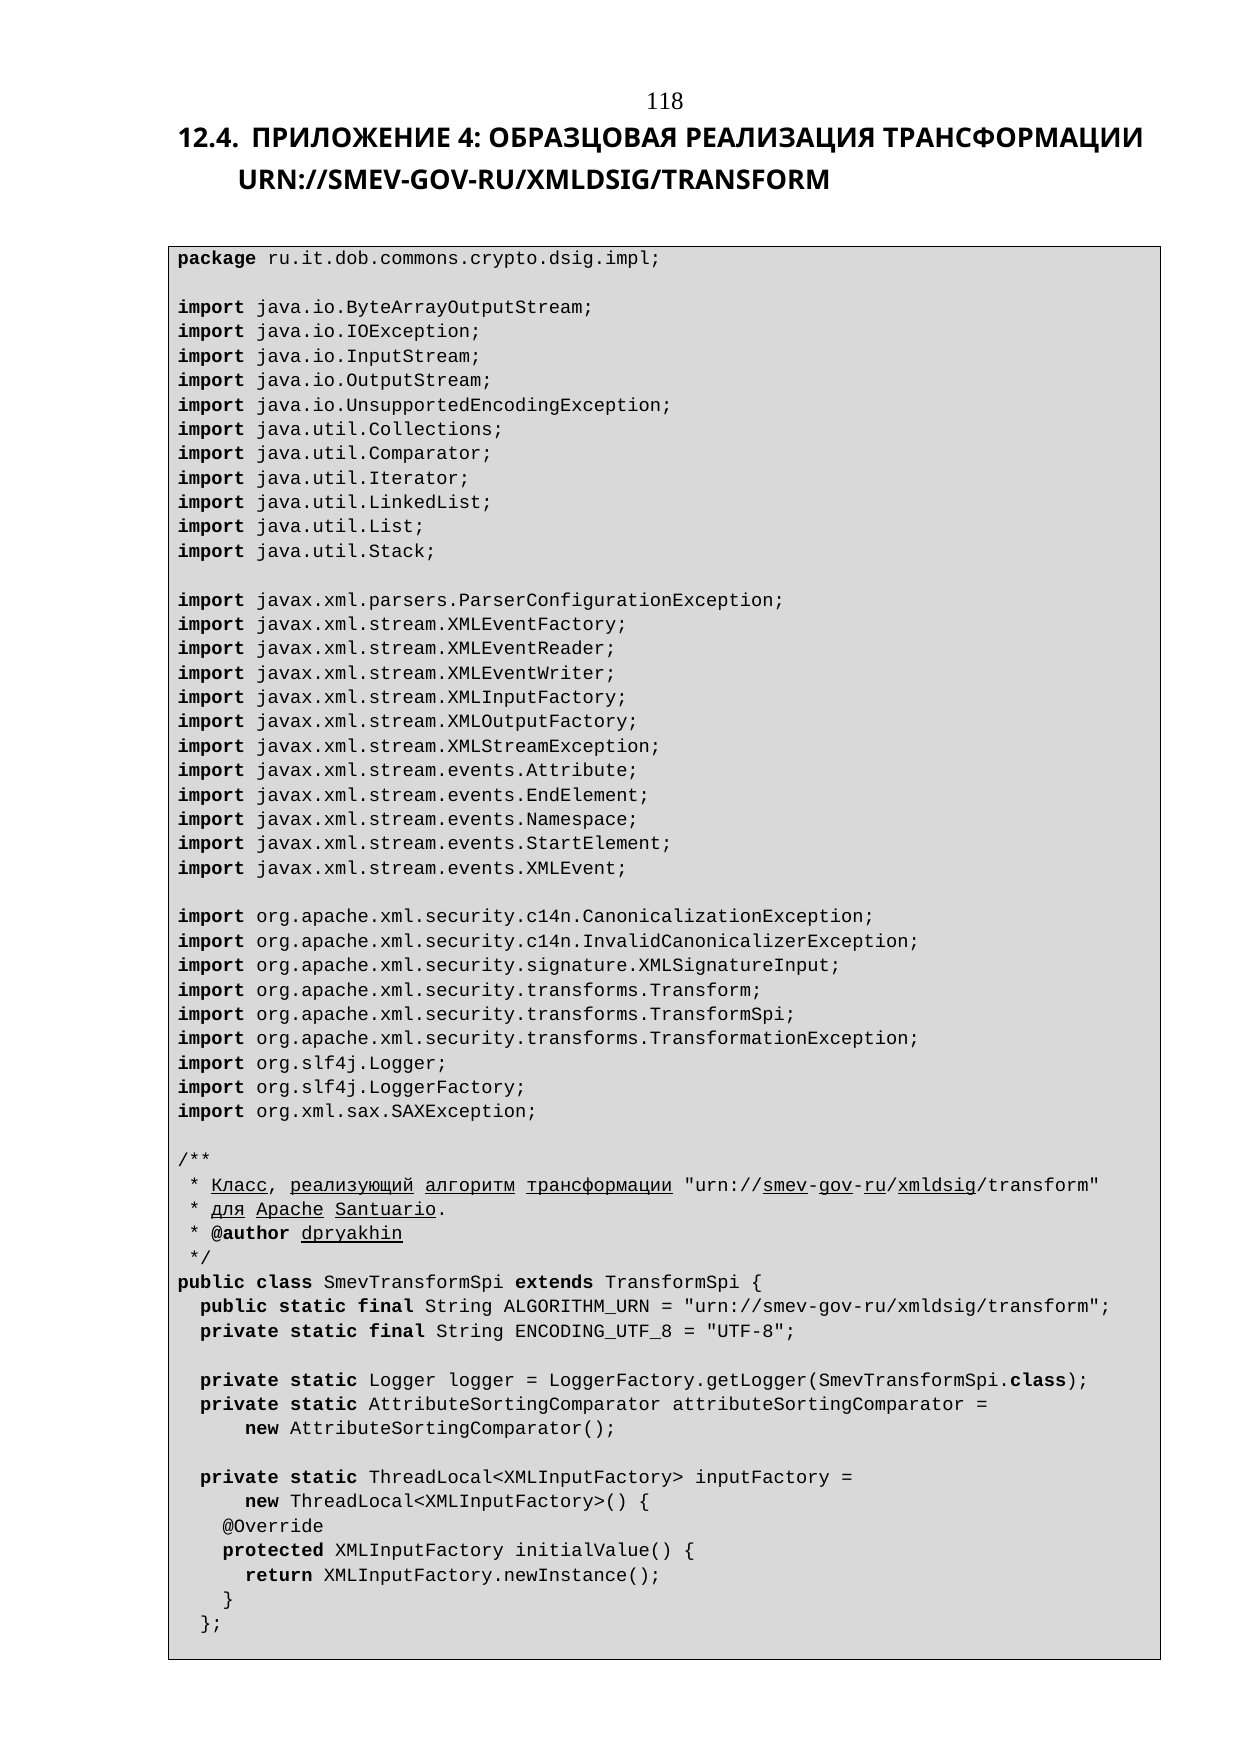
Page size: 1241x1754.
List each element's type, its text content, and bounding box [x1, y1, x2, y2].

text protected XMLInputFactory initialValue() { [169, 1538, 1160, 1562]
text import java.util.Iterator; [169, 465, 1160, 490]
text /** [169, 1148, 1160, 1172]
text */ [169, 1245, 1160, 1270]
text import javax.xml.stream.events.XMLEvent; [169, 855, 1160, 880]
subtitle Приложение 4: Образцовая реализация трансформации urn://smev-gov-ru/xmldsig/transform [177, 118, 1152, 197]
text import org.apache.xml.security.transforms.TransformationException; [169, 1026, 1160, 1050]
text import javax.xml.stream.events.Attribute; [169, 758, 1160, 782]
text import javax.xml.stream.XMLInputFactory; [169, 685, 1160, 709]
text import javax.xml.stream.events.EndElement; [169, 782, 1160, 807]
text import org.apache.xml.security.c14n.CanonicalizationException; [169, 904, 1160, 928]
text import org.xml.sax.SAXException; [169, 1099, 1160, 1123]
text import org.apache.xml.security.signature.XMLSignatureInput; [169, 953, 1160, 977]
text package ru.it.dob.commons.crypto.dsig.impl; [169, 247, 1160, 270]
text import javax.xml.parsers.ParserConfigurationException; [169, 587, 1160, 612]
text public class SmevTransformSpi extends TransformSpi { [169, 1270, 1160, 1294]
text import javax.xml.stream.XMLEventWriter; [169, 660, 1160, 685]
text return XMLInputFactory.newInstance(); [169, 1562, 1160, 1587]
text import java.util.LinkedList; [169, 490, 1160, 514]
text import java.io.IOException; [169, 319, 1160, 343]
text * Класс, реализующий алгоритм трансформации "urn://smev-gov-ru/xmldsig/transform" [169, 1172, 1160, 1197]
text private static ThreadLocal<XMLInputFactory> inputFactory = [169, 1465, 1160, 1489]
text import java.util.Collections; [169, 417, 1160, 441]
text import javax.xml.stream.events.StartElement; [169, 831, 1160, 855]
text import java.util.List; [169, 514, 1160, 538]
text new ThreadLocal<XMLInputFactory>() { [169, 1489, 1160, 1513]
text import org.slf4j.LoggerFactory; [169, 1075, 1160, 1099]
text private static AttributeSortingComparator attributeSortingComparator = [169, 1392, 1160, 1416]
text import java.io.OutputStream; [169, 368, 1160, 392]
text private static Logger logger = LoggerFactory.getLogger(SmevTransformSpi.class); [169, 1367, 1160, 1392]
text * для Apache Santuario. [169, 1197, 1160, 1221]
text import javax.xml.stream.XMLStreamException; [169, 733, 1160, 758]
text import java.util.Comparator; [169, 441, 1160, 465]
text @Override [169, 1513, 1160, 1538]
text import java.io.UnsupportedEncodingException; [169, 392, 1160, 417]
text public static final String ALGORITHM_URN = "urn://smev-gov-ru/xmldsig/transform"; [169, 1294, 1160, 1318]
text import java.util.Stack; [169, 538, 1160, 563]
text import java.io.InputStream; [169, 343, 1160, 368]
text import org.apache.xml.security.c14n.InvalidCanonicalizerException; [169, 928, 1160, 953]
text * @author dpryakhin [169, 1221, 1160, 1245]
text import java.io.ByteArrayOutputStream; [169, 295, 1160, 319]
text } [169, 1587, 1160, 1611]
text import javax.xml.stream.events.Namespace; [169, 807, 1160, 831]
text import javax.xml.stream.XMLEventReader; [169, 636, 1160, 660]
text import org.apache.xml.security.transforms.Transform; [169, 977, 1160, 1002]
text import javax.xml.stream.XMLEventFactory; [169, 612, 1160, 636]
text private static final String ENCODING_UTF_8 = "UTF-8"; [169, 1318, 1160, 1343]
text }; [169, 1611, 1160, 1635]
text import org.slf4j.Logger; [169, 1050, 1160, 1075]
text import javax.xml.stream.XMLOutputFactory; [169, 709, 1160, 733]
text import org.apache.xml.security.transforms.TransformSpi; [169, 1002, 1160, 1026]
text new AttributeSortingComparator(); [169, 1416, 1160, 1440]
